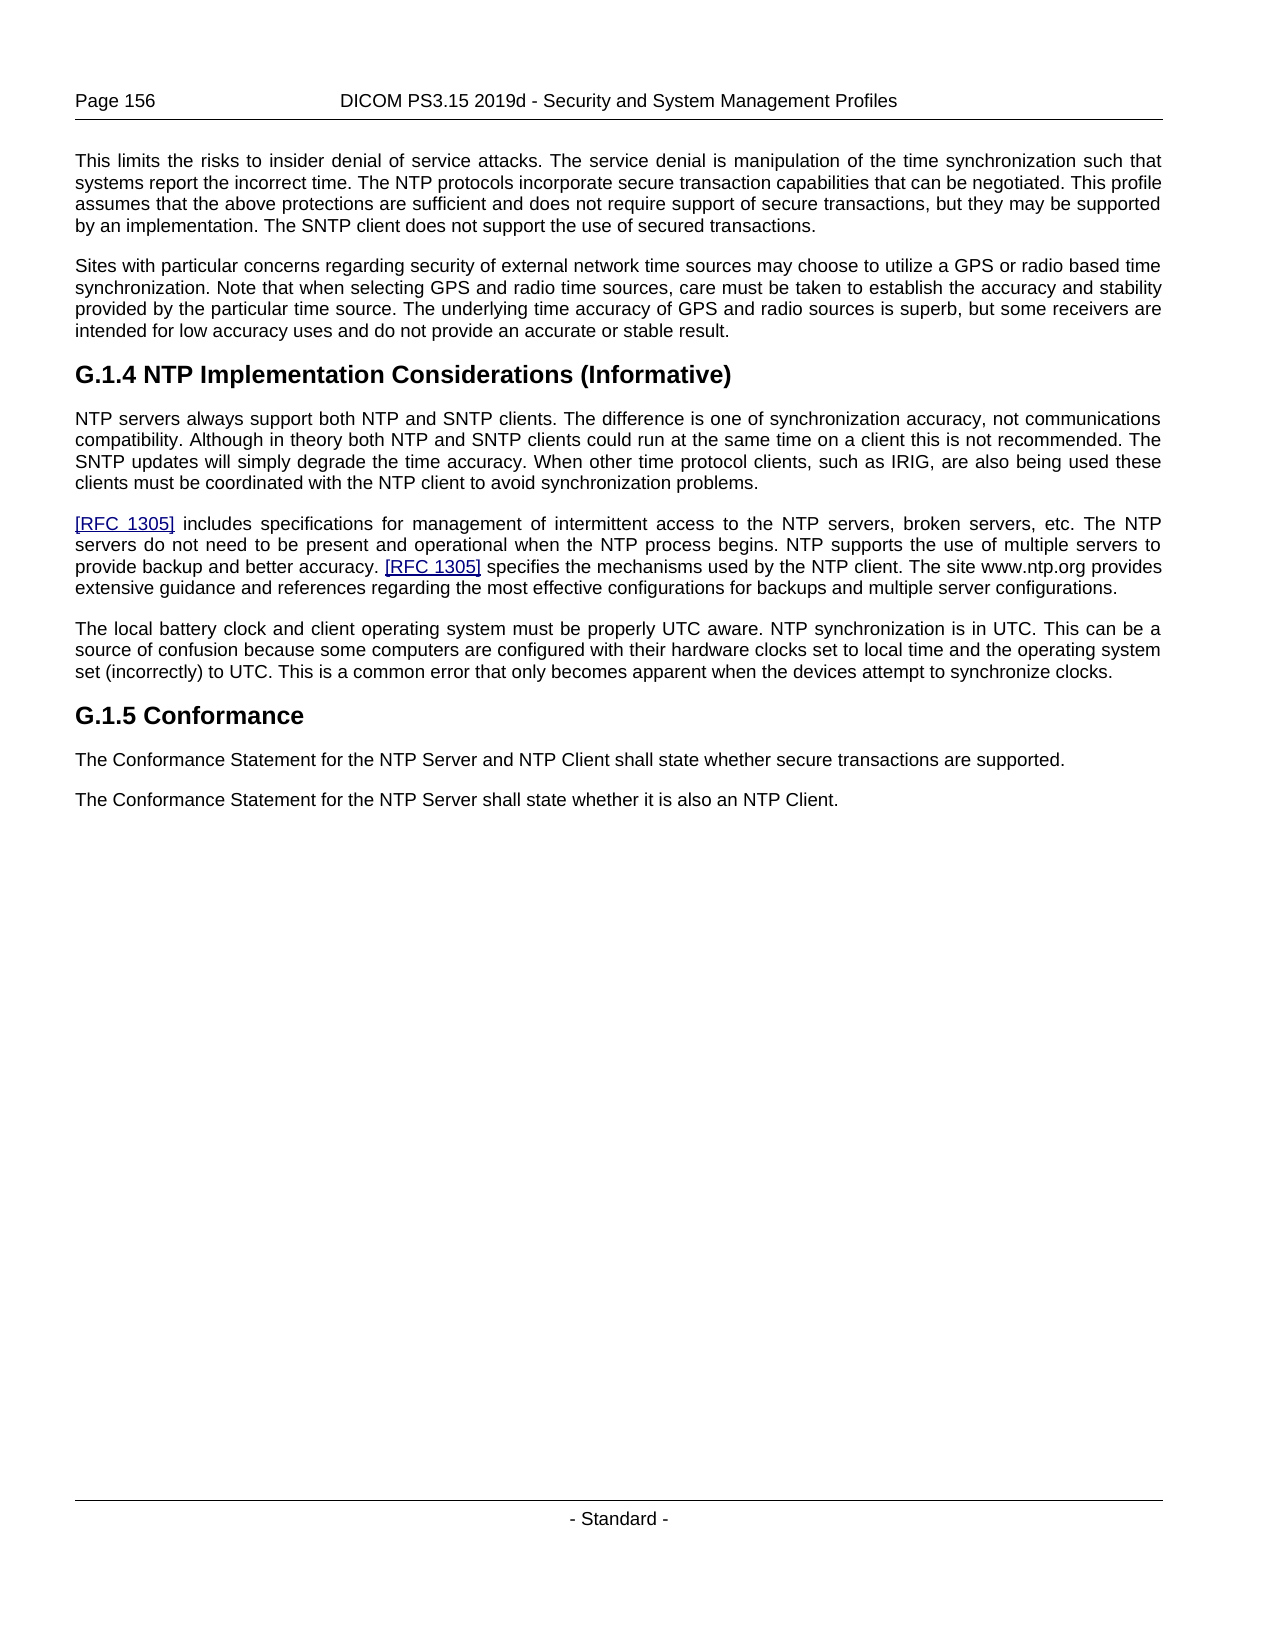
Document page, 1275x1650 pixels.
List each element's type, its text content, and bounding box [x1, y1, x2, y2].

text The Conformance Statement for the NTP Server shall state whether it is also an NTP Client. [75, 789, 1162, 810]
text This limits the risks to insider denial of service attacks. The service denial is manipulation of the time synchronization such that systems report the incorrect time. The NTP protocols incorporate secure transaction capabilities that can be negotiated. This profile assumes that the above protections are sufficient and does not require support of secure transactions, but they may be supported by an implementation. The SNTP client does not support the use of secured transactions. [75, 150, 1162, 236]
text The Conformance Statement for the NTP Server and NTP Client shall state whether secure transactions are supported. [75, 748, 1162, 770]
text G.1.5 Conformance [75, 701, 1162, 730]
text NTP servers always support both NTP and SNTP clients. The difference is one of synchronization accuracy, not communications compatibility. Although in theory both NTP and SNTP clients could run at the same time on a client this is not recommended. The SNTP updates will simply degrade the time accuracy. When other time protocol clients, such as IRIG, are also being used these clients must be coordinated with the NTP client to avoid synchronization problems. [75, 407, 1162, 494]
text [RFC 1305] includes specifications for management of intermittent access to the NTP servers, broken servers, etc. The NTP servers do not need to be present and operational when the NTP process begins. NTP supports the use of multiple servers to provide backup and better accuracy. [RFC 1305] specifies the mechanisms used by the NTP client. The site www.ntp.org provides extensive guidance and references regarding the most effective configurations for backups and multiple server configurations. [75, 512, 1162, 599]
text Sites with particular concerns regarding security of external network time sources may choose to utilize a GPS or radio based time synchronization. Note that when selecting GPS and radio time sources, care must be taken to establish the accuracy and stability provided by the particular time source. The underlying time accuracy of GPS and radio sources is superb, but some receivers are intended for low accuracy uses and do not provide an accurate or stable result. [75, 255, 1162, 341]
text G.1.4 NTP Implementation Considerations (Informative) [75, 360, 1162, 389]
text The local battery clock and client operating system must be properly UTC aware. NTP synchronization is in UTC. This can be a source of confusion because some computers are configured with their hardware clocks set to local time and the operating system set (incorrectly) to UTC. This is a common error that only becomes apparent when the devices attempt to synchronize clocks. [75, 617, 1162, 682]
